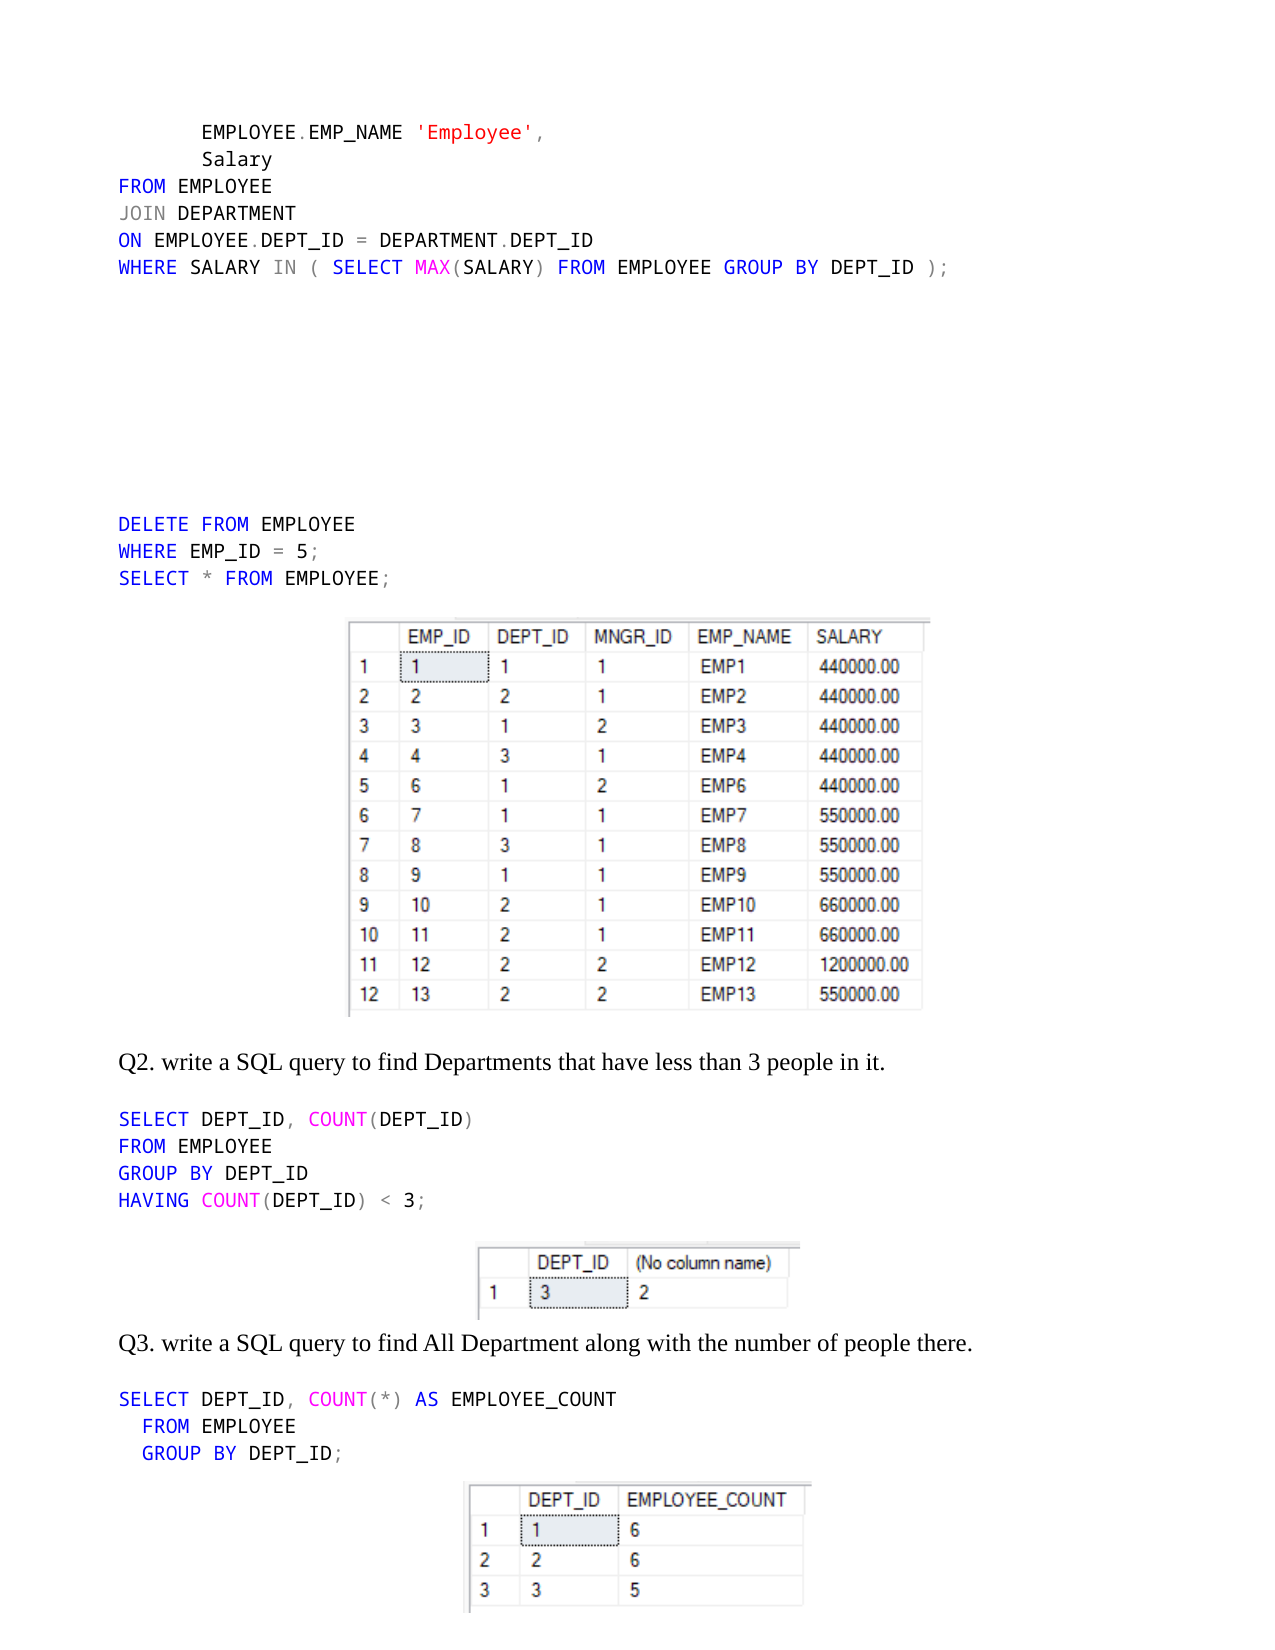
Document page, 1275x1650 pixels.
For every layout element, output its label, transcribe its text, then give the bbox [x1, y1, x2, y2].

picture [463, 1481, 812, 1613]
text Q2. write a SQL query to find Departments that have less than 3 people in it. [118, 1047, 1157, 1076]
text HAVING COUNT(DEPT_ID) < 3; [118, 1186, 1157, 1213]
text FROM EMPLOYEE [118, 172, 1157, 199]
text DELETE FROM EMPLOYEE [118, 510, 1157, 537]
text WHERE SALARY IN ( SELECT MAX(SALARY) FROM EMPLOYEE GROUP BY DEPT_ID ); [118, 253, 1157, 280]
text Salary [118, 145, 1157, 172]
text SELECT DEPT_ID, COUNT(*) AS EMPLOYEE_COUNT [118, 1385, 1157, 1412]
text Q3. write a SQL query to find All Department along with the number of people there. [118, 1328, 1157, 1357]
text FROM EMPLOYEE [118, 1412, 1157, 1439]
text JOIN DEPARTMENT [118, 199, 1157, 226]
text GROUP BY DEPT_ID; [118, 1439, 1157, 1466]
text FROM EMPLOYEE [118, 1132, 1157, 1159]
picture [344, 617, 931, 1017]
text WHERE EMP_ID = 5; [118, 537, 1157, 564]
text EMPLOYEE.EMP_NAME 'Employee', [118, 118, 1157, 145]
text ON EMPLOYEE.DEPT_ID = DEPARTMENT.DEPT_ID [118, 226, 1157, 253]
picture [475, 1241, 800, 1320]
text SELECT * FROM EMPLOYEE; [118, 564, 1157, 591]
text SELECT DEPT_ID, COUNT(DEPT_ID) [118, 1105, 1157, 1132]
text GROUP BY DEPT_ID [118, 1159, 1157, 1186]
